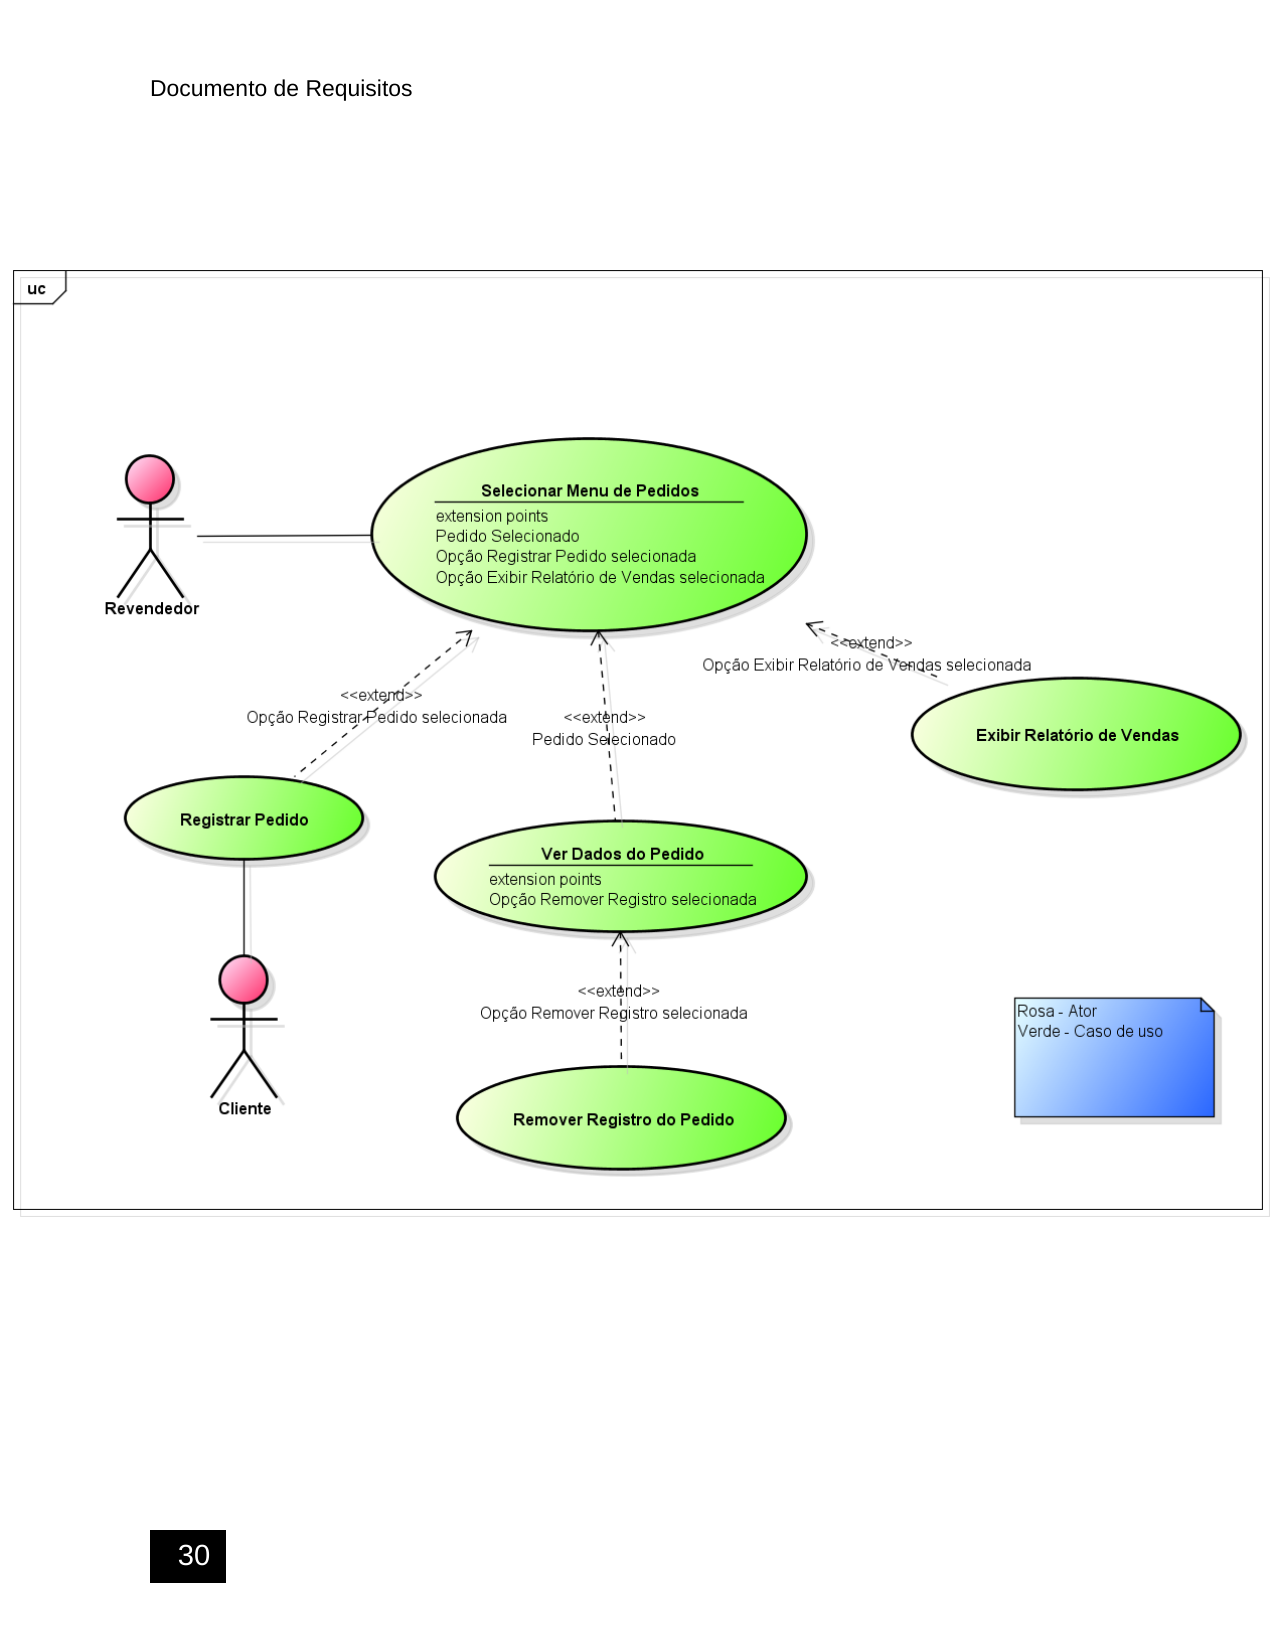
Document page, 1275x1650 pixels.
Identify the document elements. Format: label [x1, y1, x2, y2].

picture [0, 257, 1275, 1223]
